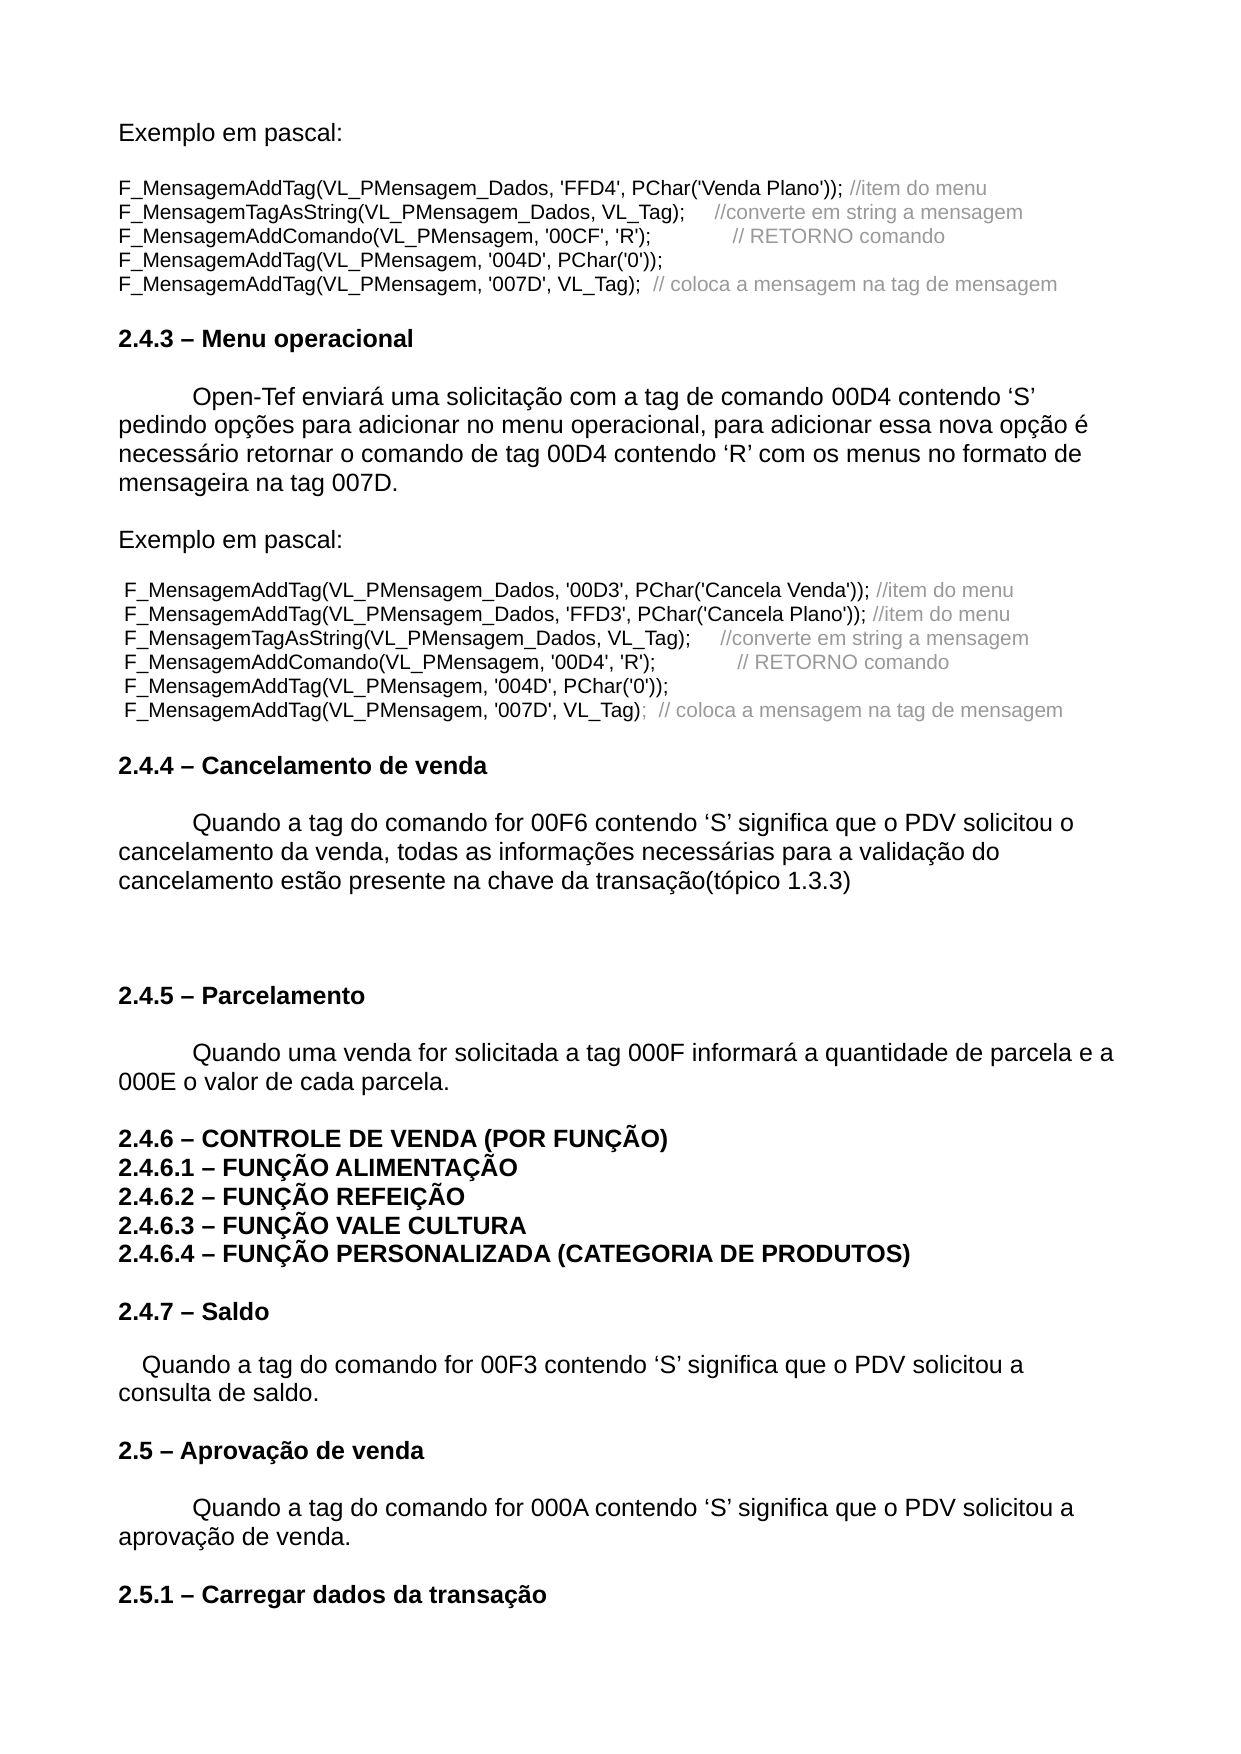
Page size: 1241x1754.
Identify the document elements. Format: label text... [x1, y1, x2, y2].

text F_MensagemAddTag(VL_PMensagem, '004D', PChar('0')); [118, 247, 1122, 271]
text 2.4.3 – Menu operacional [118, 324, 1122, 353]
text 2.4.6 – CONTROLE DE VENDA (POR FUNÇÃO) [118, 1124, 1122, 1153]
text F_MensagemAddTag(VL_PMensagem, '007D', VL_Tag); // coloca a mensagem na tag de mensagem [118, 271, 1122, 295]
text F_MensagemTagAsString(VL_PMensagem_Dados, VL_Tag); //converte em string a mensagem [118, 626, 1122, 650]
text Exemplo em pascal: [118, 525, 1122, 554]
text 2.5.1 – Carregar dados da transação [118, 1579, 1122, 1608]
text Open-Tef enviará uma solicitação com a tag de comando 00D4 contendo ‘S’ pedindo opções para adicionar no menu operacional, para adicionar essa nova opção é necessário retornar o comando de tag 00D4 contendo ‘R’ com os menus no formato de mensageira na tag 007D. [118, 382, 1122, 497]
text F_MensagemAddComando(VL_PMensagem, '00D4', 'R'); // RETORNO comando [118, 650, 1122, 674]
text 2.4.6.4 – FUNÇÃO PERSONALIZADA (CATEGORIA DE PRODUTOS) [118, 1239, 1122, 1268]
text F_MensagemAddTag(VL_PMensagem, '007D', VL_Tag); // coloca a mensagem na tag de mensagem [118, 698, 1122, 722]
text F_MensagemAddTag(VL_PMensagem_Dados, '00D3', PChar('Cancela Venda')); //item do menu [118, 578, 1122, 602]
text 2.4.5 – Parcelamento [118, 981, 1122, 1009]
text Quando a tag do comando for 000A contendo ‘S’ significa que o PDV solicitou a aprovação de venda. [118, 1493, 1122, 1551]
text 2.4.6.1 – FUNÇÃO ALIMENTAÇÃO [118, 1153, 1122, 1182]
text Exemplo em pascal: [118, 118, 1122, 147]
text F_MensagemTagAsString(VL_PMensagem_Dados, VL_Tag); //converte em string a mensagem [118, 199, 1122, 223]
text 2.4.7 – Saldo [118, 1297, 1122, 1326]
text 2.4.4 – Cancelamento de venda [118, 751, 1122, 779]
text 2.4.6.2 – FUNÇÃO REFEIÇÃO [118, 1182, 1122, 1211]
text F_MensagemAddTag(VL_PMensagem_Dados, 'FFD4', PChar('Venda Plano')); //item do menu [118, 176, 1122, 199]
text F_MensagemAddComando(VL_PMensagem, '00CF', 'R'); // RETORNO comando [118, 223, 1122, 247]
text F_MensagemAddTag(VL_PMensagem, '004D', PChar('0')); [118, 674, 1122, 698]
text 2.4.6.3 – FUNÇÃO VALE CULTURA [118, 1211, 1122, 1239]
text Quando a tag do comando for 00F3 contendo ‘S’ significa que o PDV solicitou a consulta de saldo. [118, 1349, 1122, 1407]
text 2.5 – Aprovação de venda [118, 1436, 1122, 1464]
text Quando uma venda for solicitada a tag 000F informará a quantidade de parcela e a 000E o valor de cada parcela. [118, 1038, 1122, 1096]
text Quando a tag do comando for 00F6 contendo ‘S’ significa que o PDV solicitou o cancelamento da venda, todas as informações necessárias para a validação do cancelamento estão presente na chave da transação(tópico 1.3.3) [118, 808, 1122, 894]
text F_MensagemAddTag(VL_PMensagem_Dados, 'FFD3', PChar('Cancela Plano')); //item do menu [118, 602, 1122, 626]
